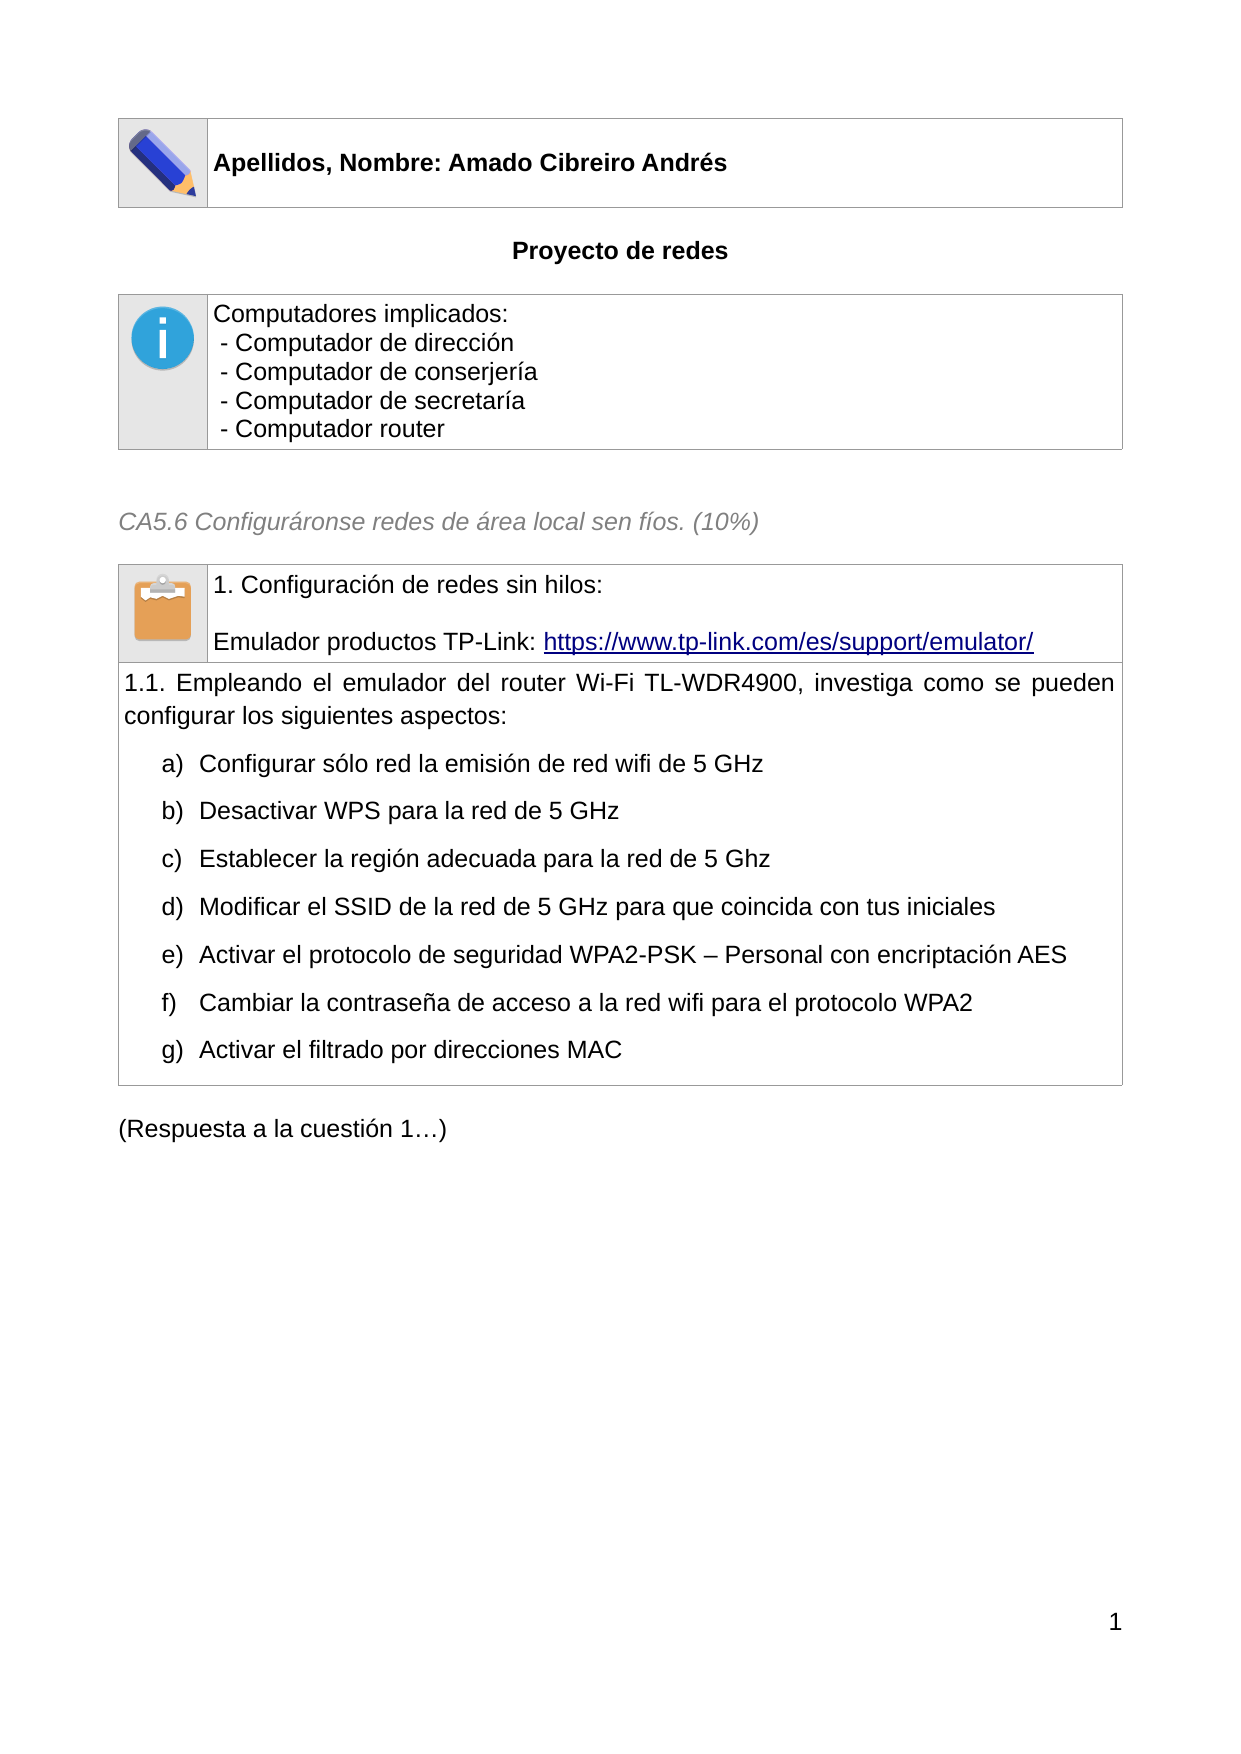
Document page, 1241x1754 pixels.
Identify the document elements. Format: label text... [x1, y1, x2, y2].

table_header [119, 119, 207, 207]
table_header 1. Configuración de redes sin hilos: Emulador productos TP-Link: https://www.tp-link.com/es/support/emulator/ [208, 565, 1122, 662]
table_header Computadores implicados: - Computador de dirección - Computador de conserjería - Computador de secretaría - Computador router [208, 295, 1122, 449]
table_header Apellidos, Nombre: Amado Cibreiro Andrés [208, 119, 1122, 207]
table_header [119, 295, 207, 449]
text Proyecto de redes [118, 236, 1122, 265]
text (Respuesta a la cuestión 1…) [118, 1113, 1122, 1142]
text CA5.6 Configuráronse redes de área local sen fíos. (10%) [118, 507, 1122, 535]
table_cell 1.1. Empleando el emulador del router Wi-Fi TL-WDR4900, investiga como se pueden configurar los siguientes aspectos: Configurar sólo red la emisión de red wifi de 5 GHz Desactivar WPS para la red de 5 GHz Establecer la región adecuada para la red de 5 Ghz Modificar el SSID de la red de 5 GHz para que coincida con tus iniciales Activar el protocolo de seguridad WPA2-PSK – Personal con encriptación AES Cambiar la contraseña de acceso a la red wifi para el protocolo WPA2 Activar el filtrado por direcciones MAC [119, 663, 1122, 1085]
table_header [119, 565, 207, 662]
